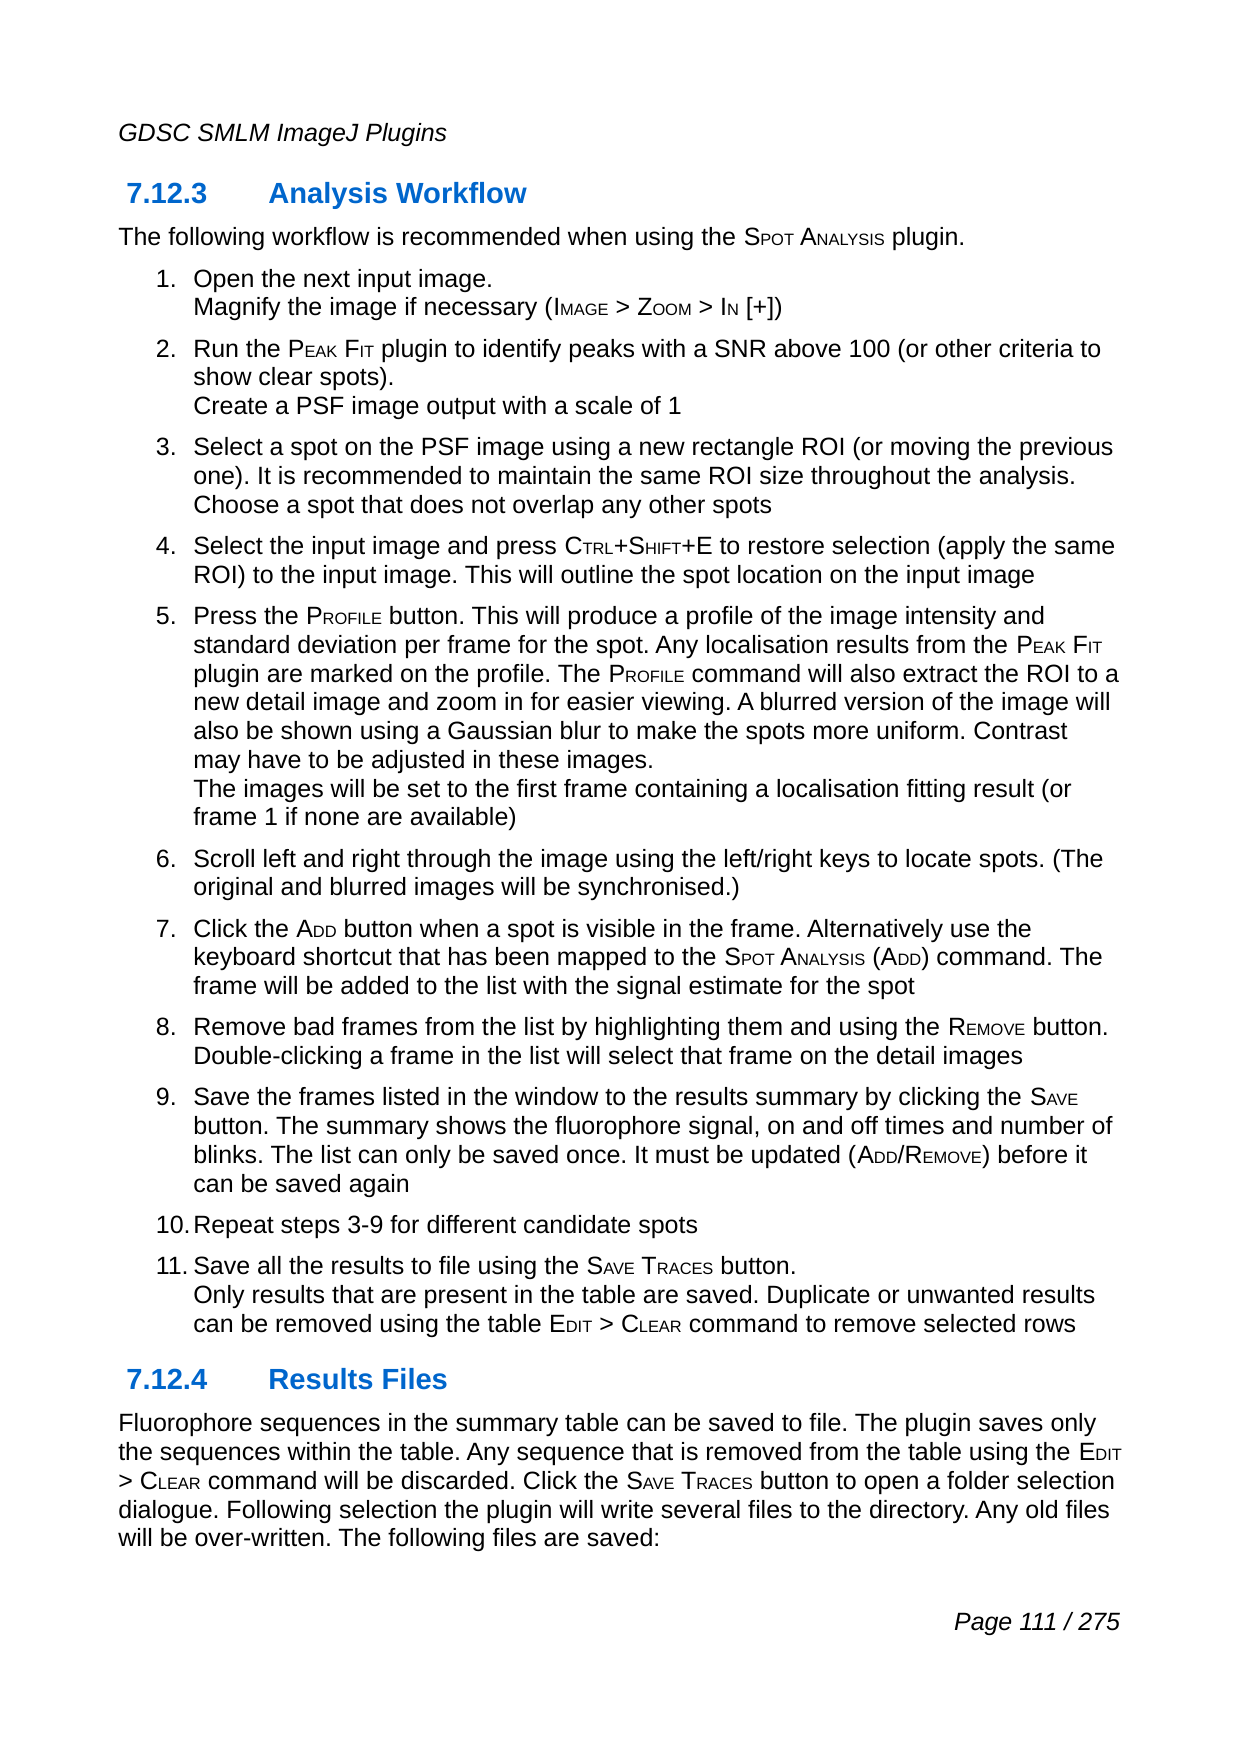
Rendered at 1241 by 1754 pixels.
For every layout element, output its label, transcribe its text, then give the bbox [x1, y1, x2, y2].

list Press the Profile button. This will produce a profile of the image intensity and standard deviation per frame for the spot. Any localisation results from the Peak Fit plugin are marked on the profile. The Profile command will also extract the ROI to a new detail image and zoom in for easier viewing. A blurred version of the image will also be shown using a Gaussian blur to make the spots more uniform. Contrast may have to be adjusted in these images. The images will be set to the first frame containing a localisation fitting result (or frame 1 if none are available) [156, 601, 1122, 831]
list Run the Peak Fit plugin to identify peaks with a SNR above 100 (or other criteria to show clear spots). Create a PSF image output with a scale of 1 [156, 334, 1122, 420]
list Click the Add button when a spot is visible in the frame. Alternatively use the keyboard shortcut that has been mapped to the Spot Analysis (Add) command. The frame will be added to the list with the signal estimate for the spot [156, 914, 1122, 1000]
list Select a spot on the PSF image using a new rectangle ROI (or moving the previous one). It is recommended to maintain the same ROI size throughout the analysis. Choose a spot that does not overlap any other spots [156, 432, 1122, 519]
text The following workflow is recommended when using the Spot Analysis plugin. [118, 222, 1122, 251]
list Save the frames listed in the window to the results summary by clicking the Save button. The summary shows the fluorophore signal, on and off times and number of blinks. The list can only be saved once. It must be updated (Add/Remove) before it can be saved again [156, 1082, 1122, 1197]
list Select the input image and press Ctrl+Shift+E to restore selection (apply the same ROI) to the input image. This will outline the spot location on the input image [156, 531, 1122, 589]
list Scroll left and right through the image using the left/right keys to locate spots. (The original and blurred images will be synchronised.) [156, 844, 1122, 901]
list Save all the results to file using the Save Traces button. Only results that are present in the table are saved. Duplicate or unwanted results can be removed using the table Edit > Clear command to remove selected rows [156, 1251, 1122, 1337]
subtitle Analysis Workflow [118, 176, 1122, 210]
subtitle Results Files [118, 1362, 1122, 1396]
list Open the next input image. Magnify the image if necessary (Image > Zoom > In [+]) [156, 264, 1122, 321]
list Repeat steps 3-9 for different candidate spots [156, 1210, 1122, 1239]
text Fluorophore sequences in the summary table can be saved to file. The plugin saves only the sequences within the table. Any sequence that is removed from the table using the Edit > Clear command will be discarded. Click the Save Traces button to open a folder selection dialogue. Following selection the plugin will write several files to the directory. Any old files will be over-written. The following files are saved: [118, 1408, 1122, 1552]
list Remove bad frames from the list by highlighting them and using the Remove button. Double-clicking a frame in the list will select that frame on the detail images [156, 1012, 1122, 1070]
